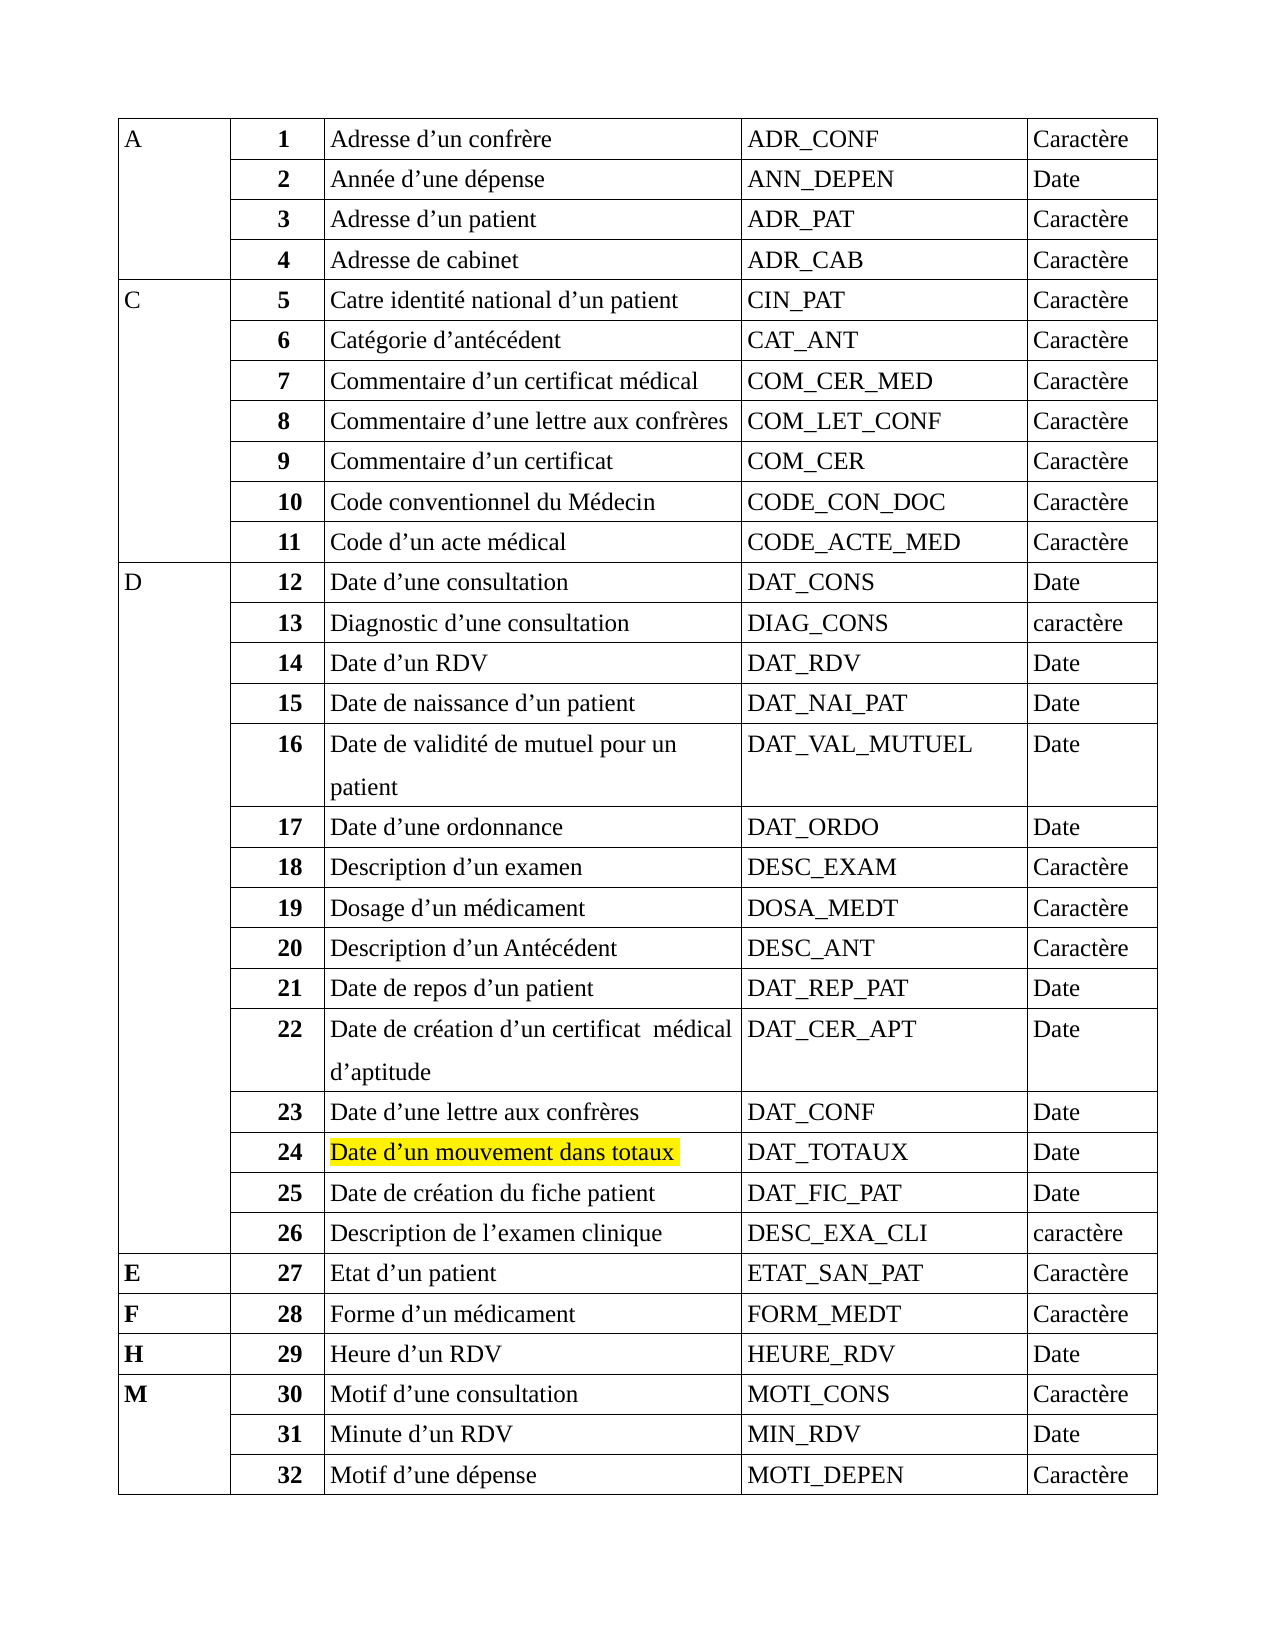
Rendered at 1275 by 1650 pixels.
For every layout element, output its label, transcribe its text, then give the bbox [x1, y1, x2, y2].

table_cell COM_CER_MED [742, 361, 1027, 400]
table_cell DESC_EXA_CLI [742, 1213, 1027, 1252]
table_cell CAT_ANT [742, 321, 1027, 360]
table_cell Date de naissance d’un patient [325, 684, 741, 723]
table_cell DAT_RDV [742, 643, 1027, 682]
table_cell [231, 119, 324, 158]
table_cell Commentaire d’un certificat [325, 442, 741, 481]
table_cell Catégorie d’antécédent [325, 321, 741, 360]
table_cell F [119, 1294, 230, 1333]
table_cell Caractère [1028, 240, 1157, 279]
table_cell DOSA_MEDT [742, 888, 1027, 927]
table_cell Caractère [1028, 442, 1157, 481]
table_cell Date de validité de mutuel pour un patient [325, 724, 741, 806]
table_cell Motif d’une consultation [325, 1375, 741, 1414]
table_cell Date [1028, 724, 1157, 806]
table_cell COM_LET_CONF [742, 401, 1027, 441]
table_cell CODE_ACTE_MED [742, 522, 1027, 562]
table_cell [231, 1455, 324, 1494]
table_cell Date d’une ordonnance [325, 807, 741, 847]
table_cell ADR_CAB [742, 240, 1027, 279]
table_cell Année d’une dépense [325, 160, 741, 199]
table_cell [231, 724, 324, 806]
table_cell Caractère [1028, 1294, 1157, 1333]
table_cell Caractère [1028, 888, 1157, 927]
table_cell DIAG_CONS [742, 603, 1027, 642]
table_cell [231, 280, 324, 320]
table_cell Commentaire d’une lettre aux confrères [325, 401, 741, 441]
table_cell Date d’une lettre aux confrères [325, 1092, 741, 1132]
table_cell [231, 928, 324, 967]
table_cell [231, 807, 324, 847]
table_cell H [119, 1334, 230, 1373]
table_cell Date [1028, 1009, 1157, 1091]
table_cell DAT_REP_PAT [742, 969, 1027, 1008]
table_cell Date [1028, 807, 1157, 847]
table_cell Date [1028, 969, 1157, 1008]
table_cell DAT_FIC_PAT [742, 1173, 1027, 1212]
table_cell [231, 200, 324, 239]
table_cell [231, 160, 324, 199]
table_cell Caractère [1028, 401, 1157, 441]
table_cell DAT_CONS [742, 563, 1027, 602]
table_cell E [119, 1254, 230, 1293]
table_cell Date [1028, 1092, 1157, 1132]
table_cell Adresse d’un patient [325, 200, 741, 239]
table_cell DAT_CONF [742, 1092, 1027, 1132]
table_cell Caractère [1028, 482, 1157, 521]
table_cell Date de création du fiche patient [325, 1173, 741, 1212]
table_cell Caractère [1028, 928, 1157, 967]
table_cell M [119, 1375, 230, 1494]
table_cell Description de l’examen clinique [325, 1213, 741, 1252]
table_cell caractère [1028, 1213, 1157, 1252]
table_cell Caractère [1028, 1375, 1157, 1414]
table_cell ETAT_SAN_PAT [742, 1254, 1027, 1293]
table_cell [231, 848, 324, 887]
table_cell Date [1028, 160, 1157, 199]
table_cell DAT_NAI_PAT [742, 684, 1027, 723]
table_cell [231, 603, 324, 642]
table_cell [231, 1254, 324, 1293]
table_cell [231, 1133, 324, 1172]
table_cell Date de repos d’un patient [325, 969, 741, 1008]
table_cell Caractère [1028, 119, 1157, 158]
table_cell Date [1028, 684, 1157, 723]
table_cell MIN_RDV [742, 1415, 1027, 1454]
table_cell [231, 482, 324, 521]
table_cell Forme d’un médicament [325, 1294, 741, 1333]
table_cell Description d’un examen [325, 848, 741, 887]
table_cell Caractère [1028, 1254, 1157, 1293]
table_cell DESC_EXAM [742, 848, 1027, 887]
table_cell C [119, 280, 230, 562]
table_cell Motif d’une dépense [325, 1455, 741, 1494]
table_cell Caractère [1028, 321, 1157, 360]
table_cell [231, 563, 324, 602]
table_cell [231, 1213, 324, 1252]
table_cell Date [1028, 563, 1157, 602]
table_cell ADR_CONF [742, 119, 1027, 158]
table_cell Dosage d’un médicament [325, 888, 741, 927]
table_cell Date d’une consultation [325, 563, 741, 602]
table_cell CIN_PAT [742, 280, 1027, 320]
table_cell [231, 401, 324, 441]
table_cell DESC_ANT [742, 928, 1027, 967]
table_cell Caractère [1028, 1455, 1157, 1494]
table_cell ANN_DEPEN [742, 160, 1027, 199]
table_cell Date [1028, 1334, 1157, 1373]
table_cell DAT_VAL_MUTUEL [742, 724, 1027, 806]
table_cell [231, 1294, 324, 1333]
table_cell Caractère [1028, 522, 1157, 562]
table_cell [231, 361, 324, 400]
table_cell Caractère [1028, 361, 1157, 400]
table_cell Adresse d’un confrère [325, 119, 741, 158]
table_cell Caractère [1028, 200, 1157, 239]
table_cell [231, 888, 324, 927]
table_cell Etat d’un patient [325, 1254, 741, 1293]
table_cell Date [1028, 1133, 1157, 1172]
table_cell Date [1028, 1173, 1157, 1212]
table_cell [231, 442, 324, 481]
table_cell [231, 1173, 324, 1212]
table_cell Date de création d’un certificat médical d’aptitude [325, 1009, 741, 1091]
table_cell DAT_ORDO [742, 807, 1027, 847]
table_cell [231, 969, 324, 1008]
table_cell Commentaire d’un certificat médical [325, 361, 741, 400]
table_cell DAT_CER_APT [742, 1009, 1027, 1091]
table_cell [231, 522, 324, 562]
table_cell [231, 684, 324, 723]
table_cell [231, 1092, 324, 1132]
table_cell ADR_PAT [742, 200, 1027, 239]
table_cell [231, 1415, 324, 1454]
table_cell A [119, 119, 230, 279]
table_cell MOTI_DEPEN [742, 1455, 1027, 1494]
table_cell Description d’un Antécédent [325, 928, 741, 967]
table_cell FORM_MEDT [742, 1294, 1027, 1333]
table_cell [231, 643, 324, 682]
table_cell HEURE_RDV [742, 1334, 1027, 1373]
table_cell D [119, 563, 230, 1252]
table_cell COM_CER [742, 442, 1027, 481]
table_cell Code conventionnel du Médecin [325, 482, 741, 521]
table_cell Diagnostic d’une consultation [325, 603, 741, 642]
table_cell Date [1028, 643, 1157, 682]
table_cell Minute d’un RDV [325, 1415, 741, 1454]
table_cell DAT_TOTAUX [742, 1133, 1027, 1172]
table_cell [231, 321, 324, 360]
table_cell Date [1028, 1415, 1157, 1454]
table_cell [231, 1009, 324, 1091]
table_cell Date d’un RDV [325, 643, 741, 682]
table_cell [231, 240, 324, 279]
table_cell Heure d’un RDV [325, 1334, 741, 1373]
table_cell Caractère [1028, 848, 1157, 887]
table_cell Code d’un acte médical [325, 522, 741, 562]
table_cell Caractère [1028, 280, 1157, 320]
table_cell CODE_CON_DOC [742, 482, 1027, 521]
table_cell Date d’un mouvement dans totaux [325, 1133, 741, 1172]
table_cell [231, 1334, 324, 1373]
table_cell Catre identité national d’un patient [325, 280, 741, 320]
table_cell Adresse de cabinet [325, 240, 741, 279]
table_cell [231, 1375, 324, 1414]
table_cell caractère [1028, 603, 1157, 642]
table_cell MOTI_CONS [742, 1375, 1027, 1414]
